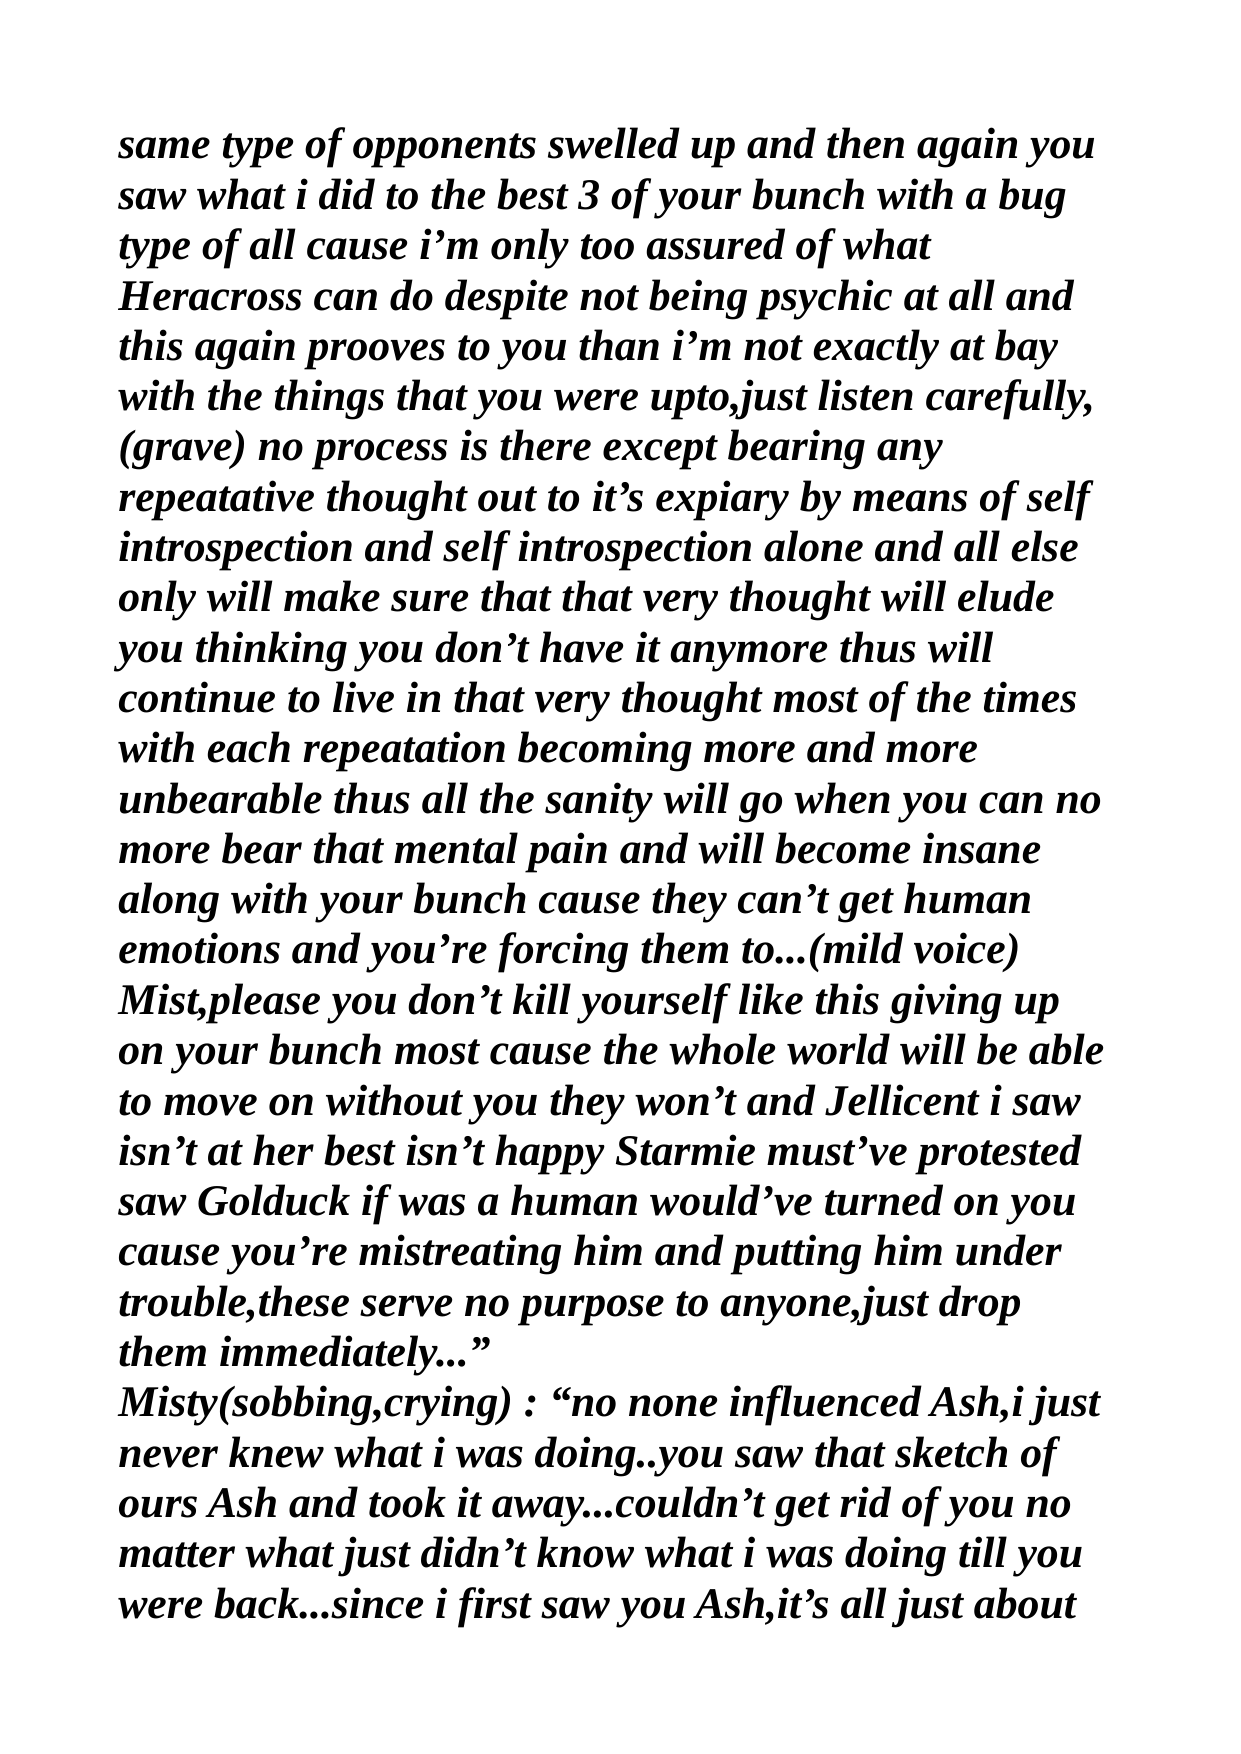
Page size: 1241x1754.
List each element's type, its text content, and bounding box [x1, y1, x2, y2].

text same type of opponents swelled up and then again you saw what i did to the best 3 of your bunch with a bug type of all cause i’m only too assured of what Heracross can do despite not being psychic at all and this again prooves to you than i’m not exactly at bay with the things that you were upto,just listen carefully,(grave) no process is there except bearing any repeatative thought out to it’s expiary by means of self introspection and self introspection alone and all else only will make sure that that very thought will elude you thinking you don’t have it anymore thus will continue to live in that very thought most of the times with each repeatation becoming more and more unbearable thus all the sanity will go when you can no more bear that mental pain and will become insane along with your bunch cause they can’t get human emotions and you’re forcing them to...(mild voice) Mist,please you don’t kill yourself like this giving up on your bunch most cause the whole world will be able to move on without you they won’t and Jellicent i saw isn’t at her best isn’t happy Starmie must’ve protested saw Golduck if was a human would’ve turned on you cause you’re mistreating him and putting him under trouble,these serve no purpose to anyone,just drop them immediately...” [118, 118, 1122, 1376]
text Misty(sobbing,crying) : “no none influenced Ash,i just never knew what i was doing..you saw that sketch of ours Ash and took it away...couldn’t get rid of you no matter what just didn’t know what i was doing till you were back...since i first saw you Ash,it’s all just about [118, 1376, 1122, 1627]
